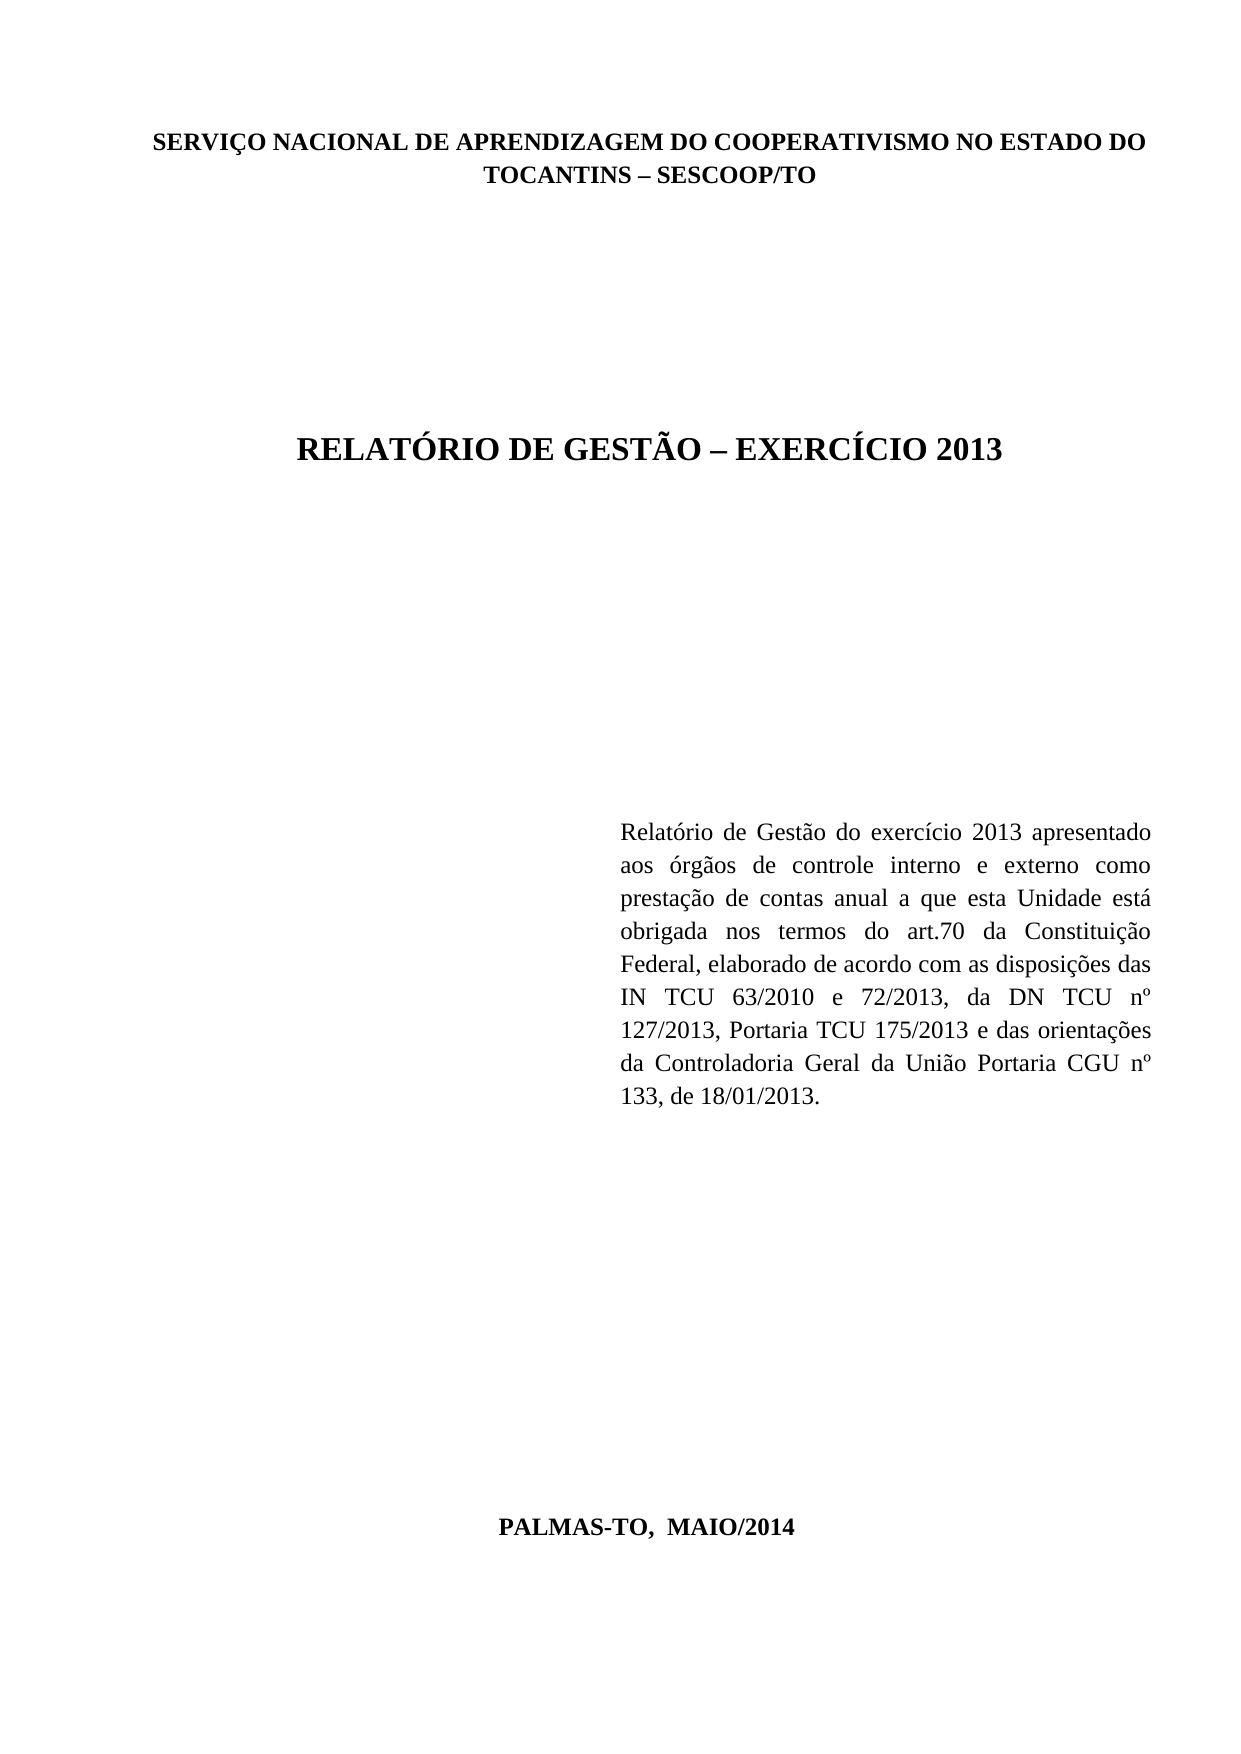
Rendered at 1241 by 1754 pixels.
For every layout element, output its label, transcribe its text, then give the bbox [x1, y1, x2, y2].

text SERVIÇO NACIONAL DE APRENDIZAGEM DO COOPERATIVISMO NO ESTADO DO TOCANTINS – SESCOOP/TO [148, 127, 1152, 189]
text PALMAS-TO, MAIO/2014 [148, 1512, 1152, 1541]
text RELATÓRIO DE GESTÃO – EXERCÍCIO 2013 [148, 429, 1152, 467]
text Relatório de Gestão do exercício 2013 apresentado aos órgãos de controle interno e externo como prestação de contas anual a que esta Unidade está obrigada nos termos do art.70 da Constituição Federal, elaborado de acordo com as disposições das IN TCU 63/2010 e 72/2013, da DN TCU nº 127/2013, Portaria TCU 175/2013 e das orientações da Controladoria Geral da União Portaria CGU nº 133, de 18/01/2013. [620, 817, 1152, 1110]
